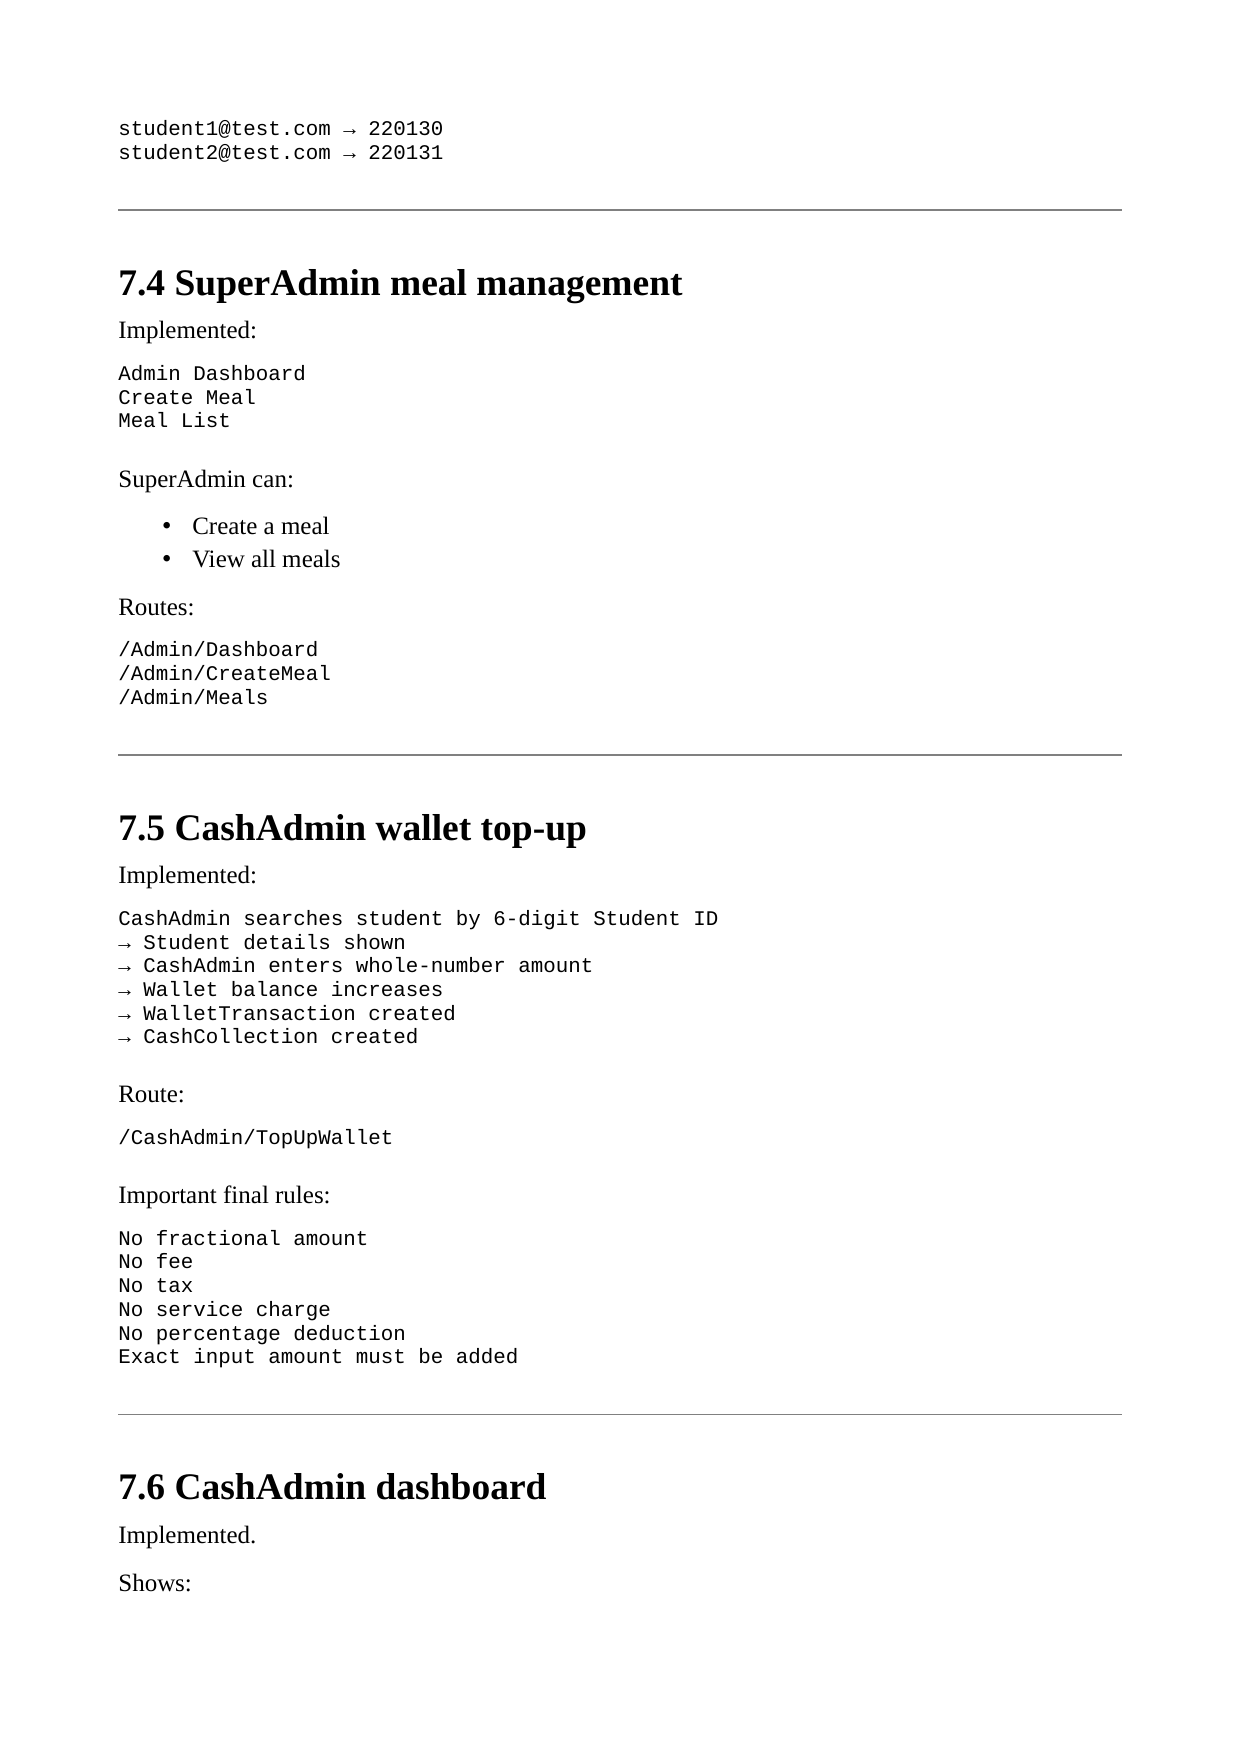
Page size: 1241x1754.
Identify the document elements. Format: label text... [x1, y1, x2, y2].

text → CashCollection created [118, 1026, 1122, 1050]
text Shows: [118, 1568, 1122, 1596]
text student1@test.com → 220130 [118, 118, 1122, 142]
text /Admin/CreateMeal [118, 663, 1122, 687]
text CashAdmin searches student by 6-digit Student ID [118, 908, 1122, 932]
text → Student details shown [118, 932, 1122, 956]
text student2@test.com → 220131 [118, 142, 1122, 165]
text SuperAdmin can: [118, 464, 1122, 492]
text Meal List [118, 411, 1122, 434]
text /Admin/Dashboard [118, 639, 1122, 663]
text Implemented: [118, 861, 1122, 889]
text Create Meal [118, 387, 1122, 411]
text /Admin/Meals [118, 687, 1122, 710]
text /CashAdmin/TopUpWallet [118, 1127, 1122, 1151]
text Important final rules: [118, 1180, 1122, 1209]
text No fractional amount [118, 1228, 1122, 1252]
text No percentage deduction [118, 1322, 1122, 1346]
text → CashAdmin enters whole-number amount [118, 956, 1122, 979]
list Create a meal [162, 511, 1122, 540]
subtitle 7.6 CashAdmin dashboard [118, 1464, 1122, 1507]
text Routes: [118, 592, 1122, 621]
subtitle 7.4 SuperAdmin meal management [118, 260, 1122, 303]
text Exact input amount must be added [118, 1346, 1122, 1370]
text Implemented: [118, 316, 1122, 344]
text No service charge [118, 1299, 1122, 1322]
list View all meals [162, 544, 1122, 573]
text No tax [118, 1275, 1122, 1299]
text → Wallet balance increases [118, 979, 1122, 1003]
text → WalletTransaction created [118, 1003, 1122, 1026]
text Admin Dashboard [118, 363, 1122, 387]
text Implemented. [118, 1520, 1122, 1549]
text Route: [118, 1079, 1122, 1108]
subtitle 7.5 CashAdmin wallet top-up [118, 805, 1122, 848]
text No fee [118, 1252, 1122, 1275]
